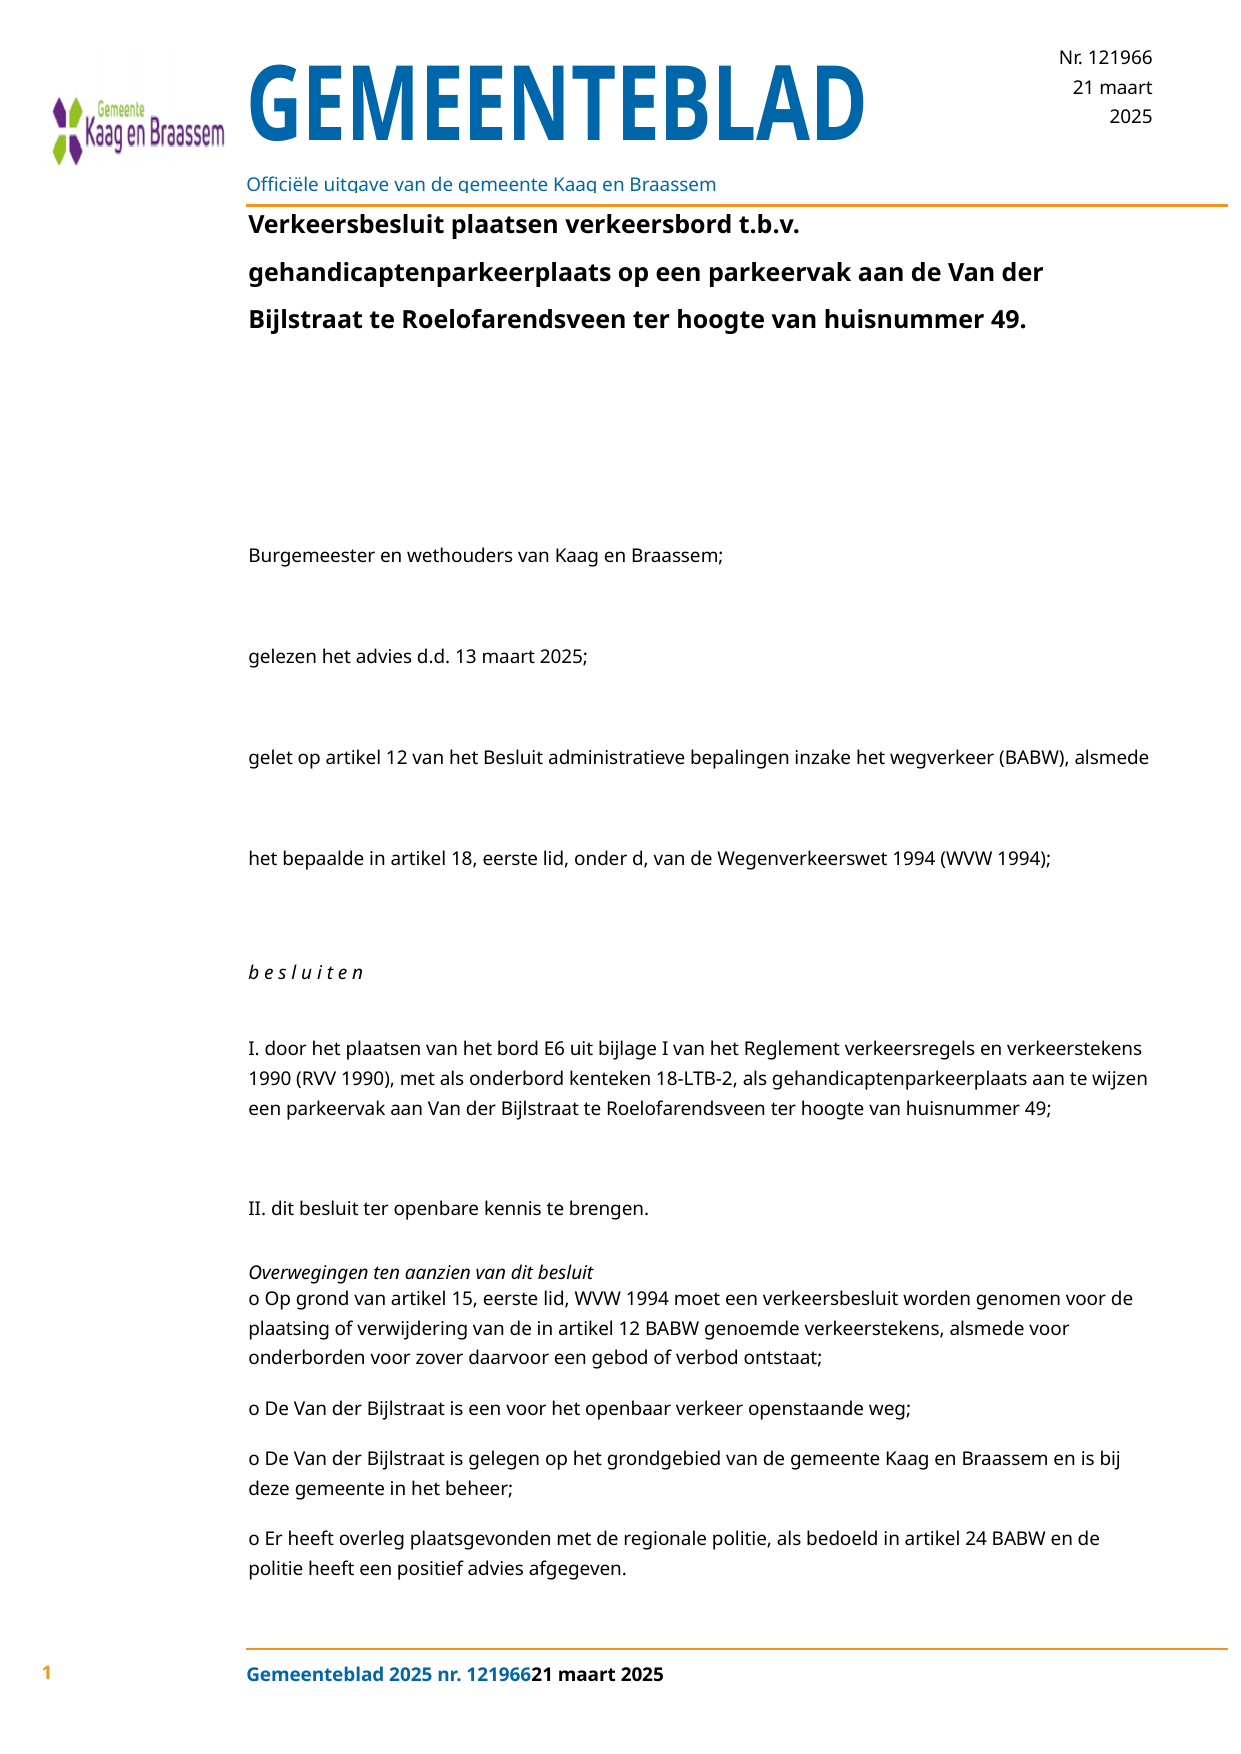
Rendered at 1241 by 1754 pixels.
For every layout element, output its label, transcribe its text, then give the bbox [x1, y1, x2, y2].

text o Er heeft overleg plaatsgevonden met de regionale politie, als bedoeld in artikel 24 BABW en de politie heeft een positief advies afgegeven. [248, 1525, 1152, 1581]
text o De Van der Bijlstraat is gelegen op het grondgebied van de gemeente Kaag en Braassem en is bij deze gemeente in het beheer; [248, 1445, 1152, 1501]
text o De Van der Bijlstraat is een voor het openbaar verkeer openstaande weg; [248, 1395, 1152, 1421]
picture [41, 47, 231, 172]
text Overwegingen ten aanzien van dit besluit [248, 1259, 1152, 1285]
text I. door het plaatsen van het bord E6 uit bijlage I van het Reglement verkeersregels en verkeerstekens 1990 (RVV 1990), met als onderbord kenteken 18-LTB-2, als gehandicaptenparkeerplaats aan te wijzen een parkeervak aan Van der Bijlstraat te Roelofarendsveen ter hoogte van huisnummer 49; [248, 1036, 1152, 1120]
text gelet op artikel 12 van het Besluit administratieve bepalingen inzake het wegverkeer (BABW), alsmede [248, 744, 1152, 770]
text het bepaalde in artikel 18, eerste lid, onder d, van de Wegenverkeerswet 1994 (WVW 1994); [248, 845, 1152, 871]
text b e s l u i t e n [248, 959, 1152, 985]
text II. dit besluit ter openbare kennis te brengen. [248, 1196, 1152, 1221]
text Verkeersbesluit plaatsen verkeersbord t.b.v. gehandicaptenparkeerplaats op een parkeervak aan de Van der Bijlstraat te Roelofarendsveen ter hoogte van huisnummer 49. [248, 207, 1152, 336]
text Burgemeester en wethouders van Kaag en Braassem; [248, 542, 1152, 568]
text gelezen het advies d.d. 13 maart 2025; [248, 643, 1152, 669]
text o Op grond van artikel 15, eerste lid, WVW 1994 moet een verkeersbesluit worden genomen voor de plaatsing of verwijdering van de in artikel 12 BABW genoemde verkeerstekens, alsmede voor onderborden voor zover daarvoor een gebod of verbod ontstaat; [248, 1285, 1152, 1370]
